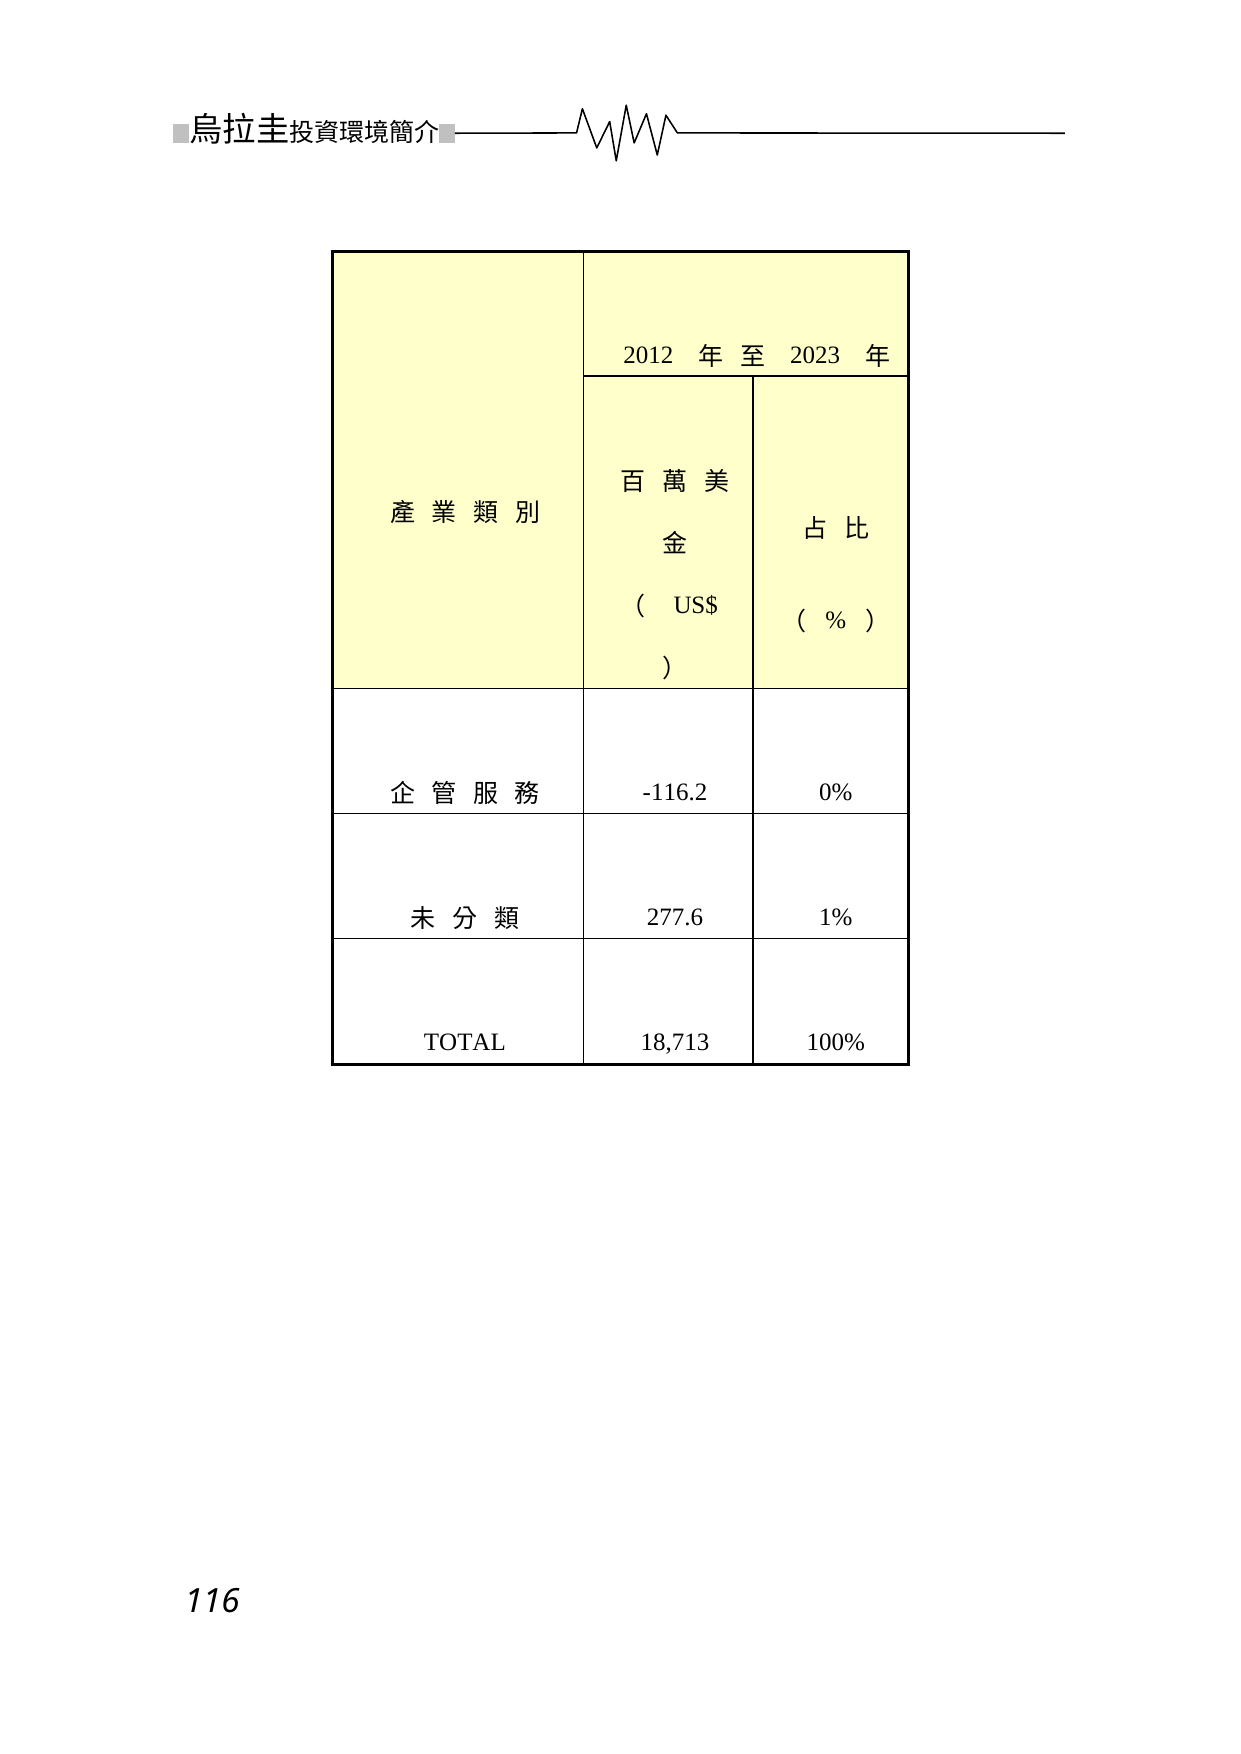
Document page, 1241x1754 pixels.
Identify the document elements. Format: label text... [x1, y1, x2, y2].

table_cell 277.6 [584, 814, 752, 938]
table_cell 100% [754, 939, 907, 1063]
table_header 產業類別 [334, 253, 583, 688]
table_header 2012年至2023年 [584, 253, 907, 375]
table_cell 18,713 [584, 939, 752, 1063]
table_cell -116.2 [584, 689, 752, 813]
table_cell 企管服務 [334, 689, 583, 813]
table_cell 百萬美金（US$） [584, 377, 752, 688]
table_cell 1% [754, 814, 907, 938]
table_cell TOTAL [334, 939, 583, 1063]
table_cell 占比 （%） [754, 377, 907, 688]
table_cell 未分類 [334, 814, 583, 938]
table_cell 0% [754, 689, 907, 813]
